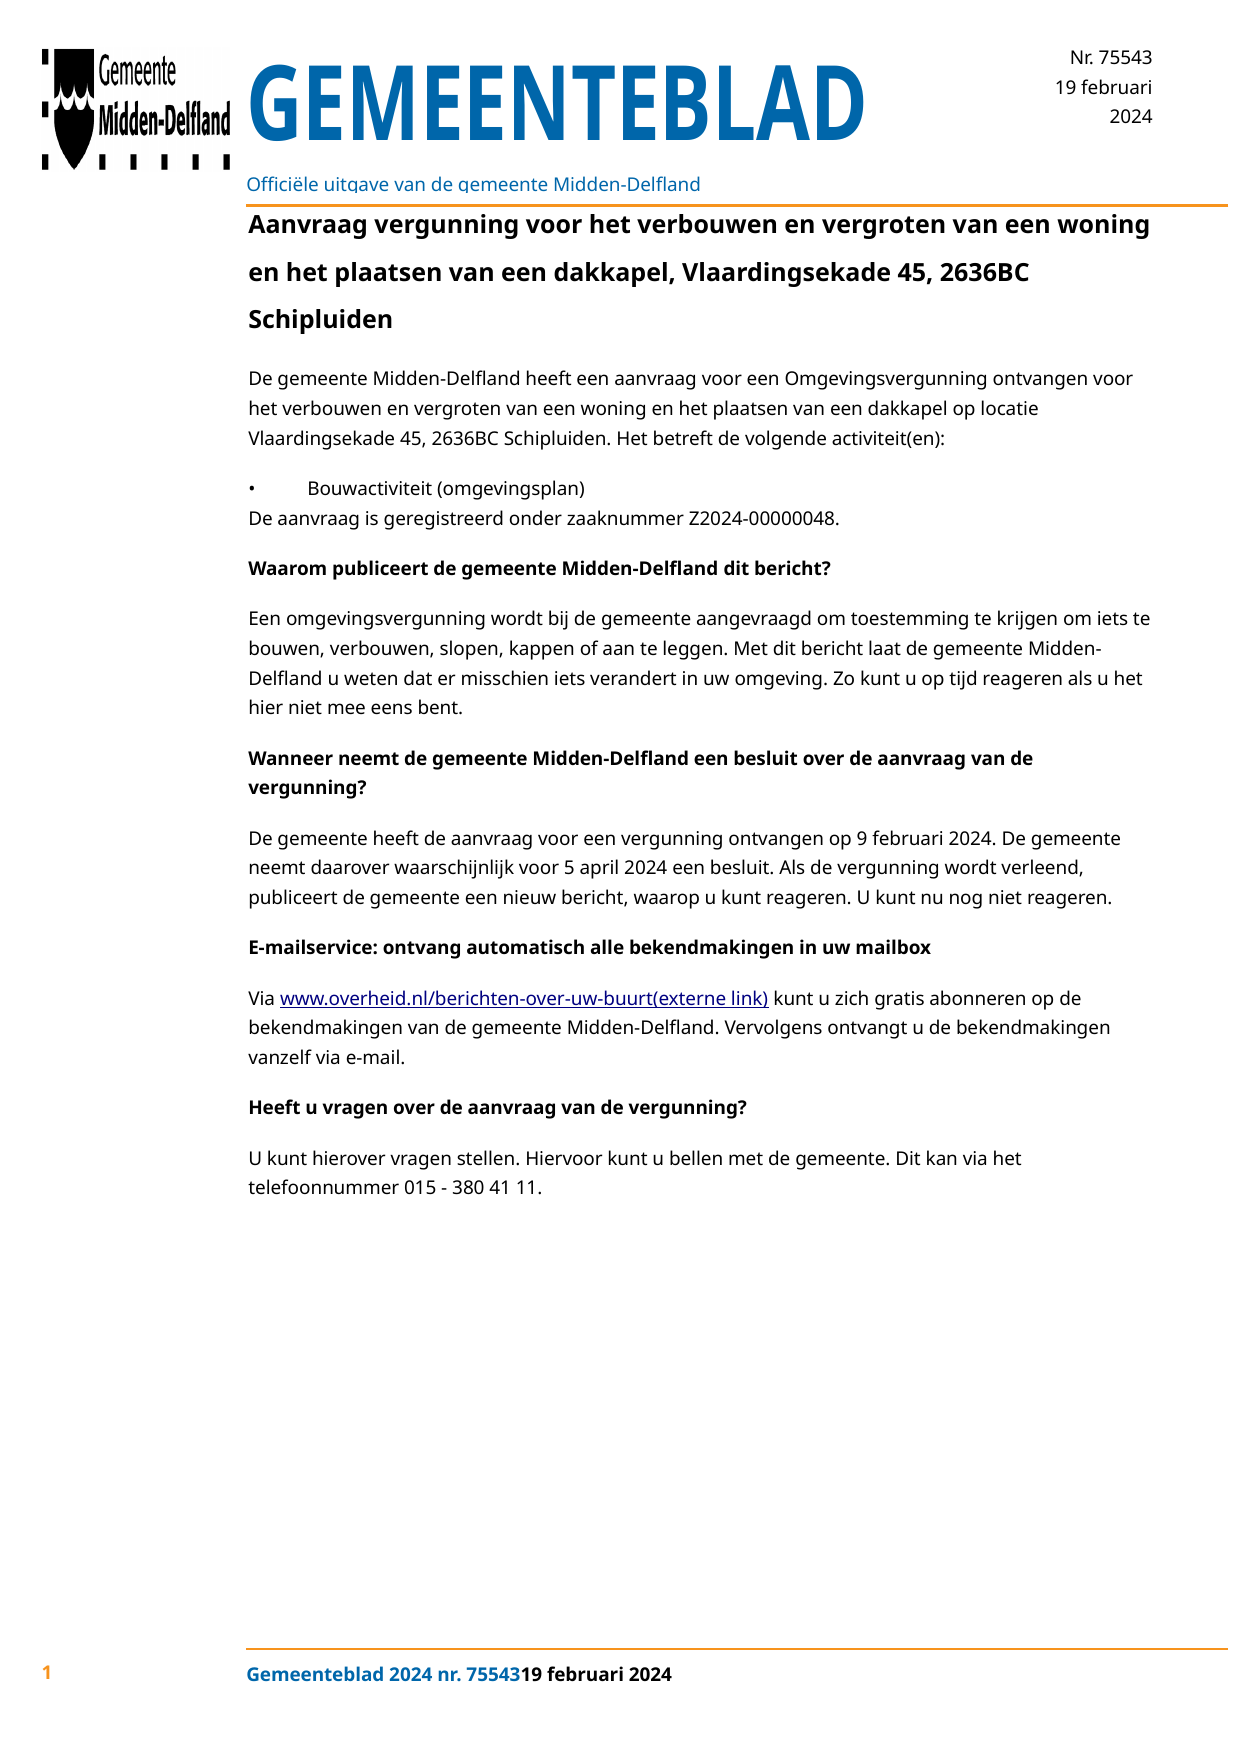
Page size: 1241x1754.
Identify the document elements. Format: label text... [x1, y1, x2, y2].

picture [41, 47, 231, 172]
text E-mailservice: ontvang automatisch alle bekendmakingen in uw mailbox [248, 934, 1152, 960]
text Via www.overheid.nl/berichten-over-uw-buurt(externe link) kunt u zich gratis abonneren op de bekendmakingen van de gemeente Midden-Delfland. Vervolgens ontvangt u de bekendmakingen vanzelf via e-mail. [248, 985, 1152, 1069]
text Een omgevingsvergunning wordt bij de gemeente aangevraagd om toestemming te krijgen om iets te bouwen, verbouwen, slopen, kappen of aan te leggen. Met dit bericht laat de gemeente Midden-Delfland u weten dat er misschien iets verandert in uw omgeving. Zo kunt u op tijd reageren als u het hier niet mee eens bent. [248, 606, 1152, 720]
text Aanvraag vergunning voor het verbouwen en vergroten van een woning en het plaatsen van een dakkapel, Vlaardingsekade 45, 2636BC Schipluiden [248, 207, 1152, 336]
text De gemeente heeft de aanvraag voor een vergunning ontvangen op 9 februari 2024. De gemeente neemt daarover waarschijnlijk voor 5 april 2024 een besluit. Als de vergunning wordt verleend, publiceert de gemeente een nieuw bericht, waarop u kunt reageren. U kunt nu nog niet reageren. [248, 825, 1152, 909]
text De gemeente Midden-Delfland heeft een aanvraag voor een Omgevingsvergunning ontvangen voor het verbouwen en vergroten van een woning en het plaatsen van een dakkapel op locatie Vlaardingsekade 45, 2636BC Schipluiden. Het betreft de volgende activiteit(en): [248, 366, 1152, 450]
text De aanvraag is geregistreerd onder zaaknummer Z2024-00000048. [248, 505, 1152, 530]
text Wanneer neemt de gemeente Midden-Delfland een besluit over de aanvraag van de vergunning? [248, 745, 1152, 800]
text Heeft u vragen over de aanvraag van de vergunning? [248, 1094, 1152, 1120]
text U kunt hierover vragen stellen. Hiervoor kunt u bellen met de gemeente. Dit kan via het telefoonnummer 015 - 380 41 11. [248, 1145, 1152, 1200]
text Waarom publiceert de gemeente Midden-Delfland dit bericht? [248, 555, 1152, 581]
list Bouwactiviteit (omgevingsplan) [248, 475, 1152, 501]
